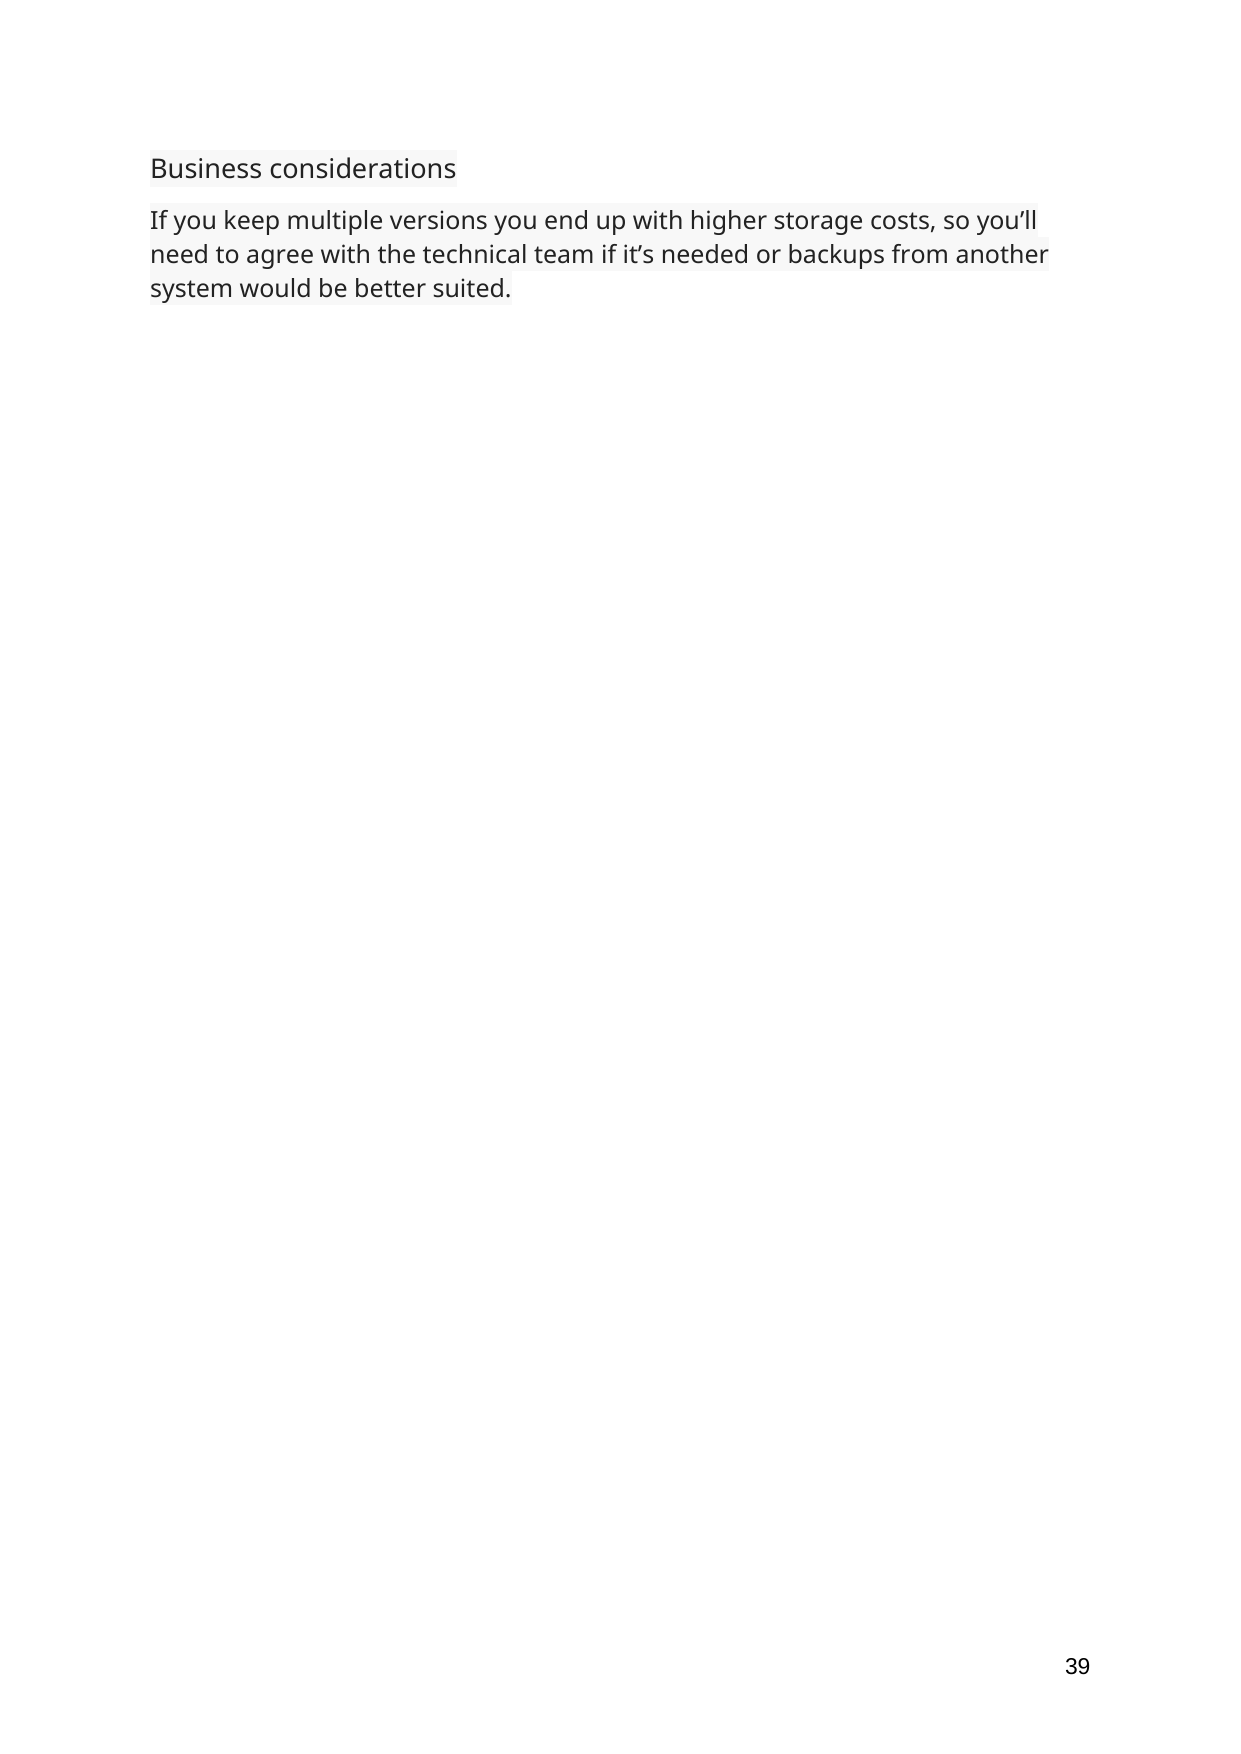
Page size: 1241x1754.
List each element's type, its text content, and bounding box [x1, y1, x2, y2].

text If you keep multiple versions you end up with higher storage costs, so you’ll need to agree with the technical team if it’s needed or backups from another system would be better suited. [150, 202, 1090, 305]
subtitle Business considerations [150, 150, 1090, 187]
